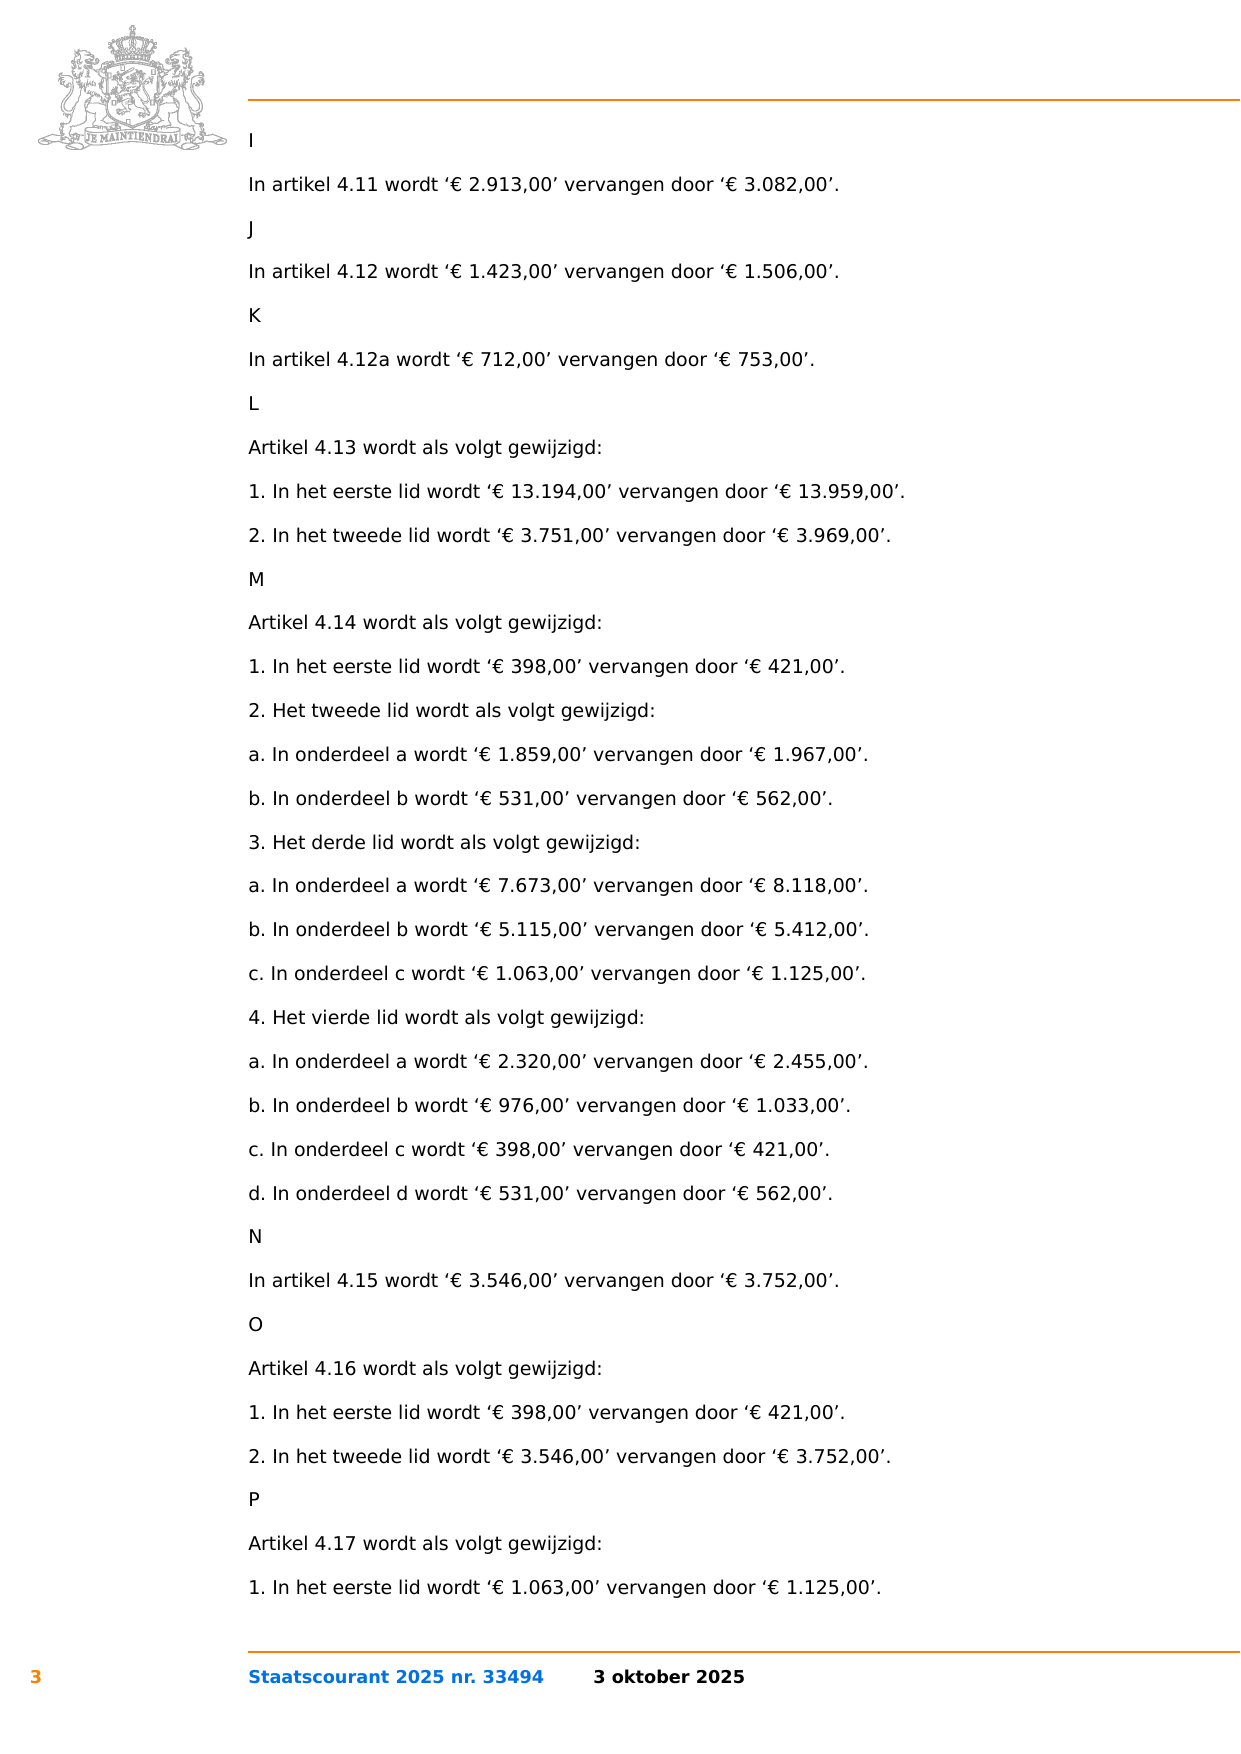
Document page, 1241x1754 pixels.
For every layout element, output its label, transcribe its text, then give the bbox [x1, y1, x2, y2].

text b. In onderdeel b wordt ‘€ 531,00’ vervangen door ‘€ 562,00’. [248, 788, 1163, 810]
text Artikel 4.17 wordt als volgt gewijzigd: [248, 1533, 1163, 1555]
text a. In onderdeel a wordt ‘€ 7.673,00’ vervangen door ‘€ 8.118,00’. [248, 875, 1163, 897]
text Artikel 4.16 wordt als volgt gewijzigd: [248, 1358, 1163, 1380]
text In artikel 4.12a wordt ‘€ 712,00’ vervangen door ‘€ 753,00’. [248, 349, 1163, 371]
text K [248, 305, 1163, 327]
text 1. In het eerste lid wordt ‘€ 1.063,00’ vervangen door ‘€ 1.125,00’. [248, 1577, 1163, 1599]
text 4. Het vierde lid wordt als volgt gewijzigd: [248, 1007, 1163, 1029]
text Artikel 4.13 wordt als volgt gewijzigd: [248, 437, 1163, 459]
text 2. Het tweede lid wordt als volgt gewijzigd: [248, 700, 1163, 722]
text b. In onderdeel b wordt ‘€ 976,00’ vervangen door ‘€ 1.033,00’. [248, 1095, 1163, 1117]
text N [248, 1226, 1163, 1248]
text 1. In het eerste lid wordt ‘€ 398,00’ vervangen door ‘€ 421,00’. [248, 656, 1163, 678]
text 3. Het derde lid wordt als volgt gewijzigd: [248, 832, 1163, 853]
text c. In onderdeel c wordt ‘€ 1.063,00’ vervangen door ‘€ 1.125,00’. [248, 963, 1163, 985]
text a. In onderdeel a wordt ‘€ 2.320,00’ vervangen door ‘€ 2.455,00’. [248, 1051, 1163, 1073]
text Artikel 4.14 wordt als volgt gewijzigd: [248, 612, 1163, 634]
text a. In onderdeel a wordt ‘€ 1.859,00’ vervangen door ‘€ 1.967,00’. [248, 744, 1163, 766]
text 1. In het eerste lid wordt ‘€ 13.194,00’ vervangen door ‘€ 13.959,00’. [248, 481, 1163, 503]
text b. In onderdeel b wordt ‘€ 5.115,00’ vervangen door ‘€ 5.412,00’. [248, 919, 1163, 941]
text P [248, 1489, 1163, 1511]
text I [248, 130, 1163, 152]
text O [248, 1314, 1163, 1336]
text In artikel 4.11 wordt ‘€ 2.913,00’ vervangen door ‘€ 3.082,00’. [248, 174, 1163, 196]
text 2. In het tweede lid wordt ‘€ 3.751,00’ vervangen door ‘€ 3.969,00’. [248, 524, 1163, 547]
text J [248, 218, 1163, 239]
text 1. In het eerste lid wordt ‘€ 398,00’ vervangen door ‘€ 421,00’. [248, 1402, 1163, 1424]
text 2. In het tweede lid wordt ‘€ 3.546,00’ vervangen door ‘€ 3.752,00’. [248, 1446, 1163, 1467]
text M [248, 568, 1163, 590]
text In artikel 4.15 wordt ‘€ 3.546,00’ vervangen door ‘€ 3.752,00’. [248, 1270, 1163, 1292]
text L [248, 393, 1163, 415]
text c. In onderdeel c wordt ‘€ 398,00’ vervangen door ‘€ 421,00’. [248, 1138, 1163, 1161]
picture [38, 25, 227, 150]
text d. In onderdeel d wordt ‘€ 531,00’ vervangen door ‘€ 562,00’. [248, 1182, 1163, 1204]
text In artikel 4.12 wordt ‘€ 1.423,00’ vervangen door ‘€ 1.506,00’. [248, 261, 1163, 283]
